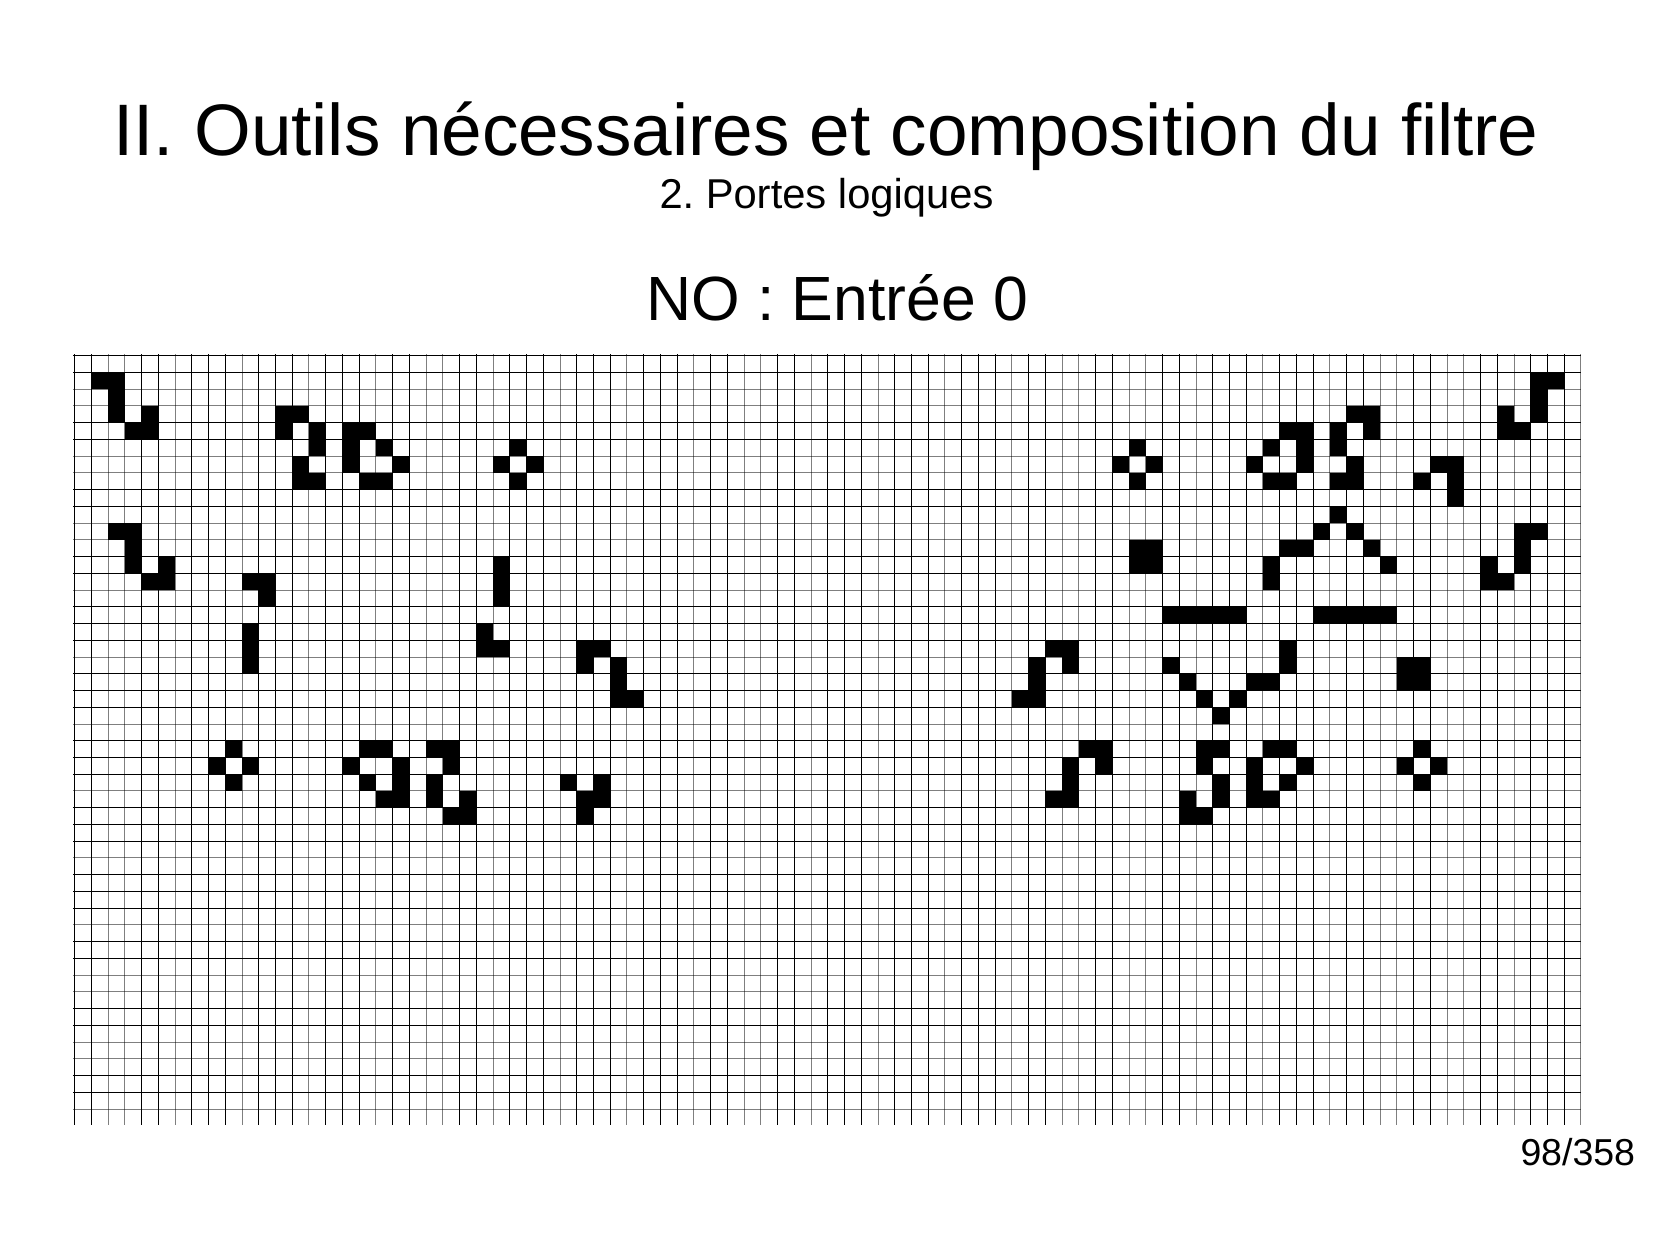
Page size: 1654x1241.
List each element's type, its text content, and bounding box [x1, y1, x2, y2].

text_box <number>/358 [1505, 1124, 1654, 1182]
picture [73, 354, 1581, 1125]
title II. Outils nécessaires et composition du filtre 2. Portes logiques [82, 49, 1571, 257]
text_box NO : Entrée 0 [631, 256, 1044, 342]
